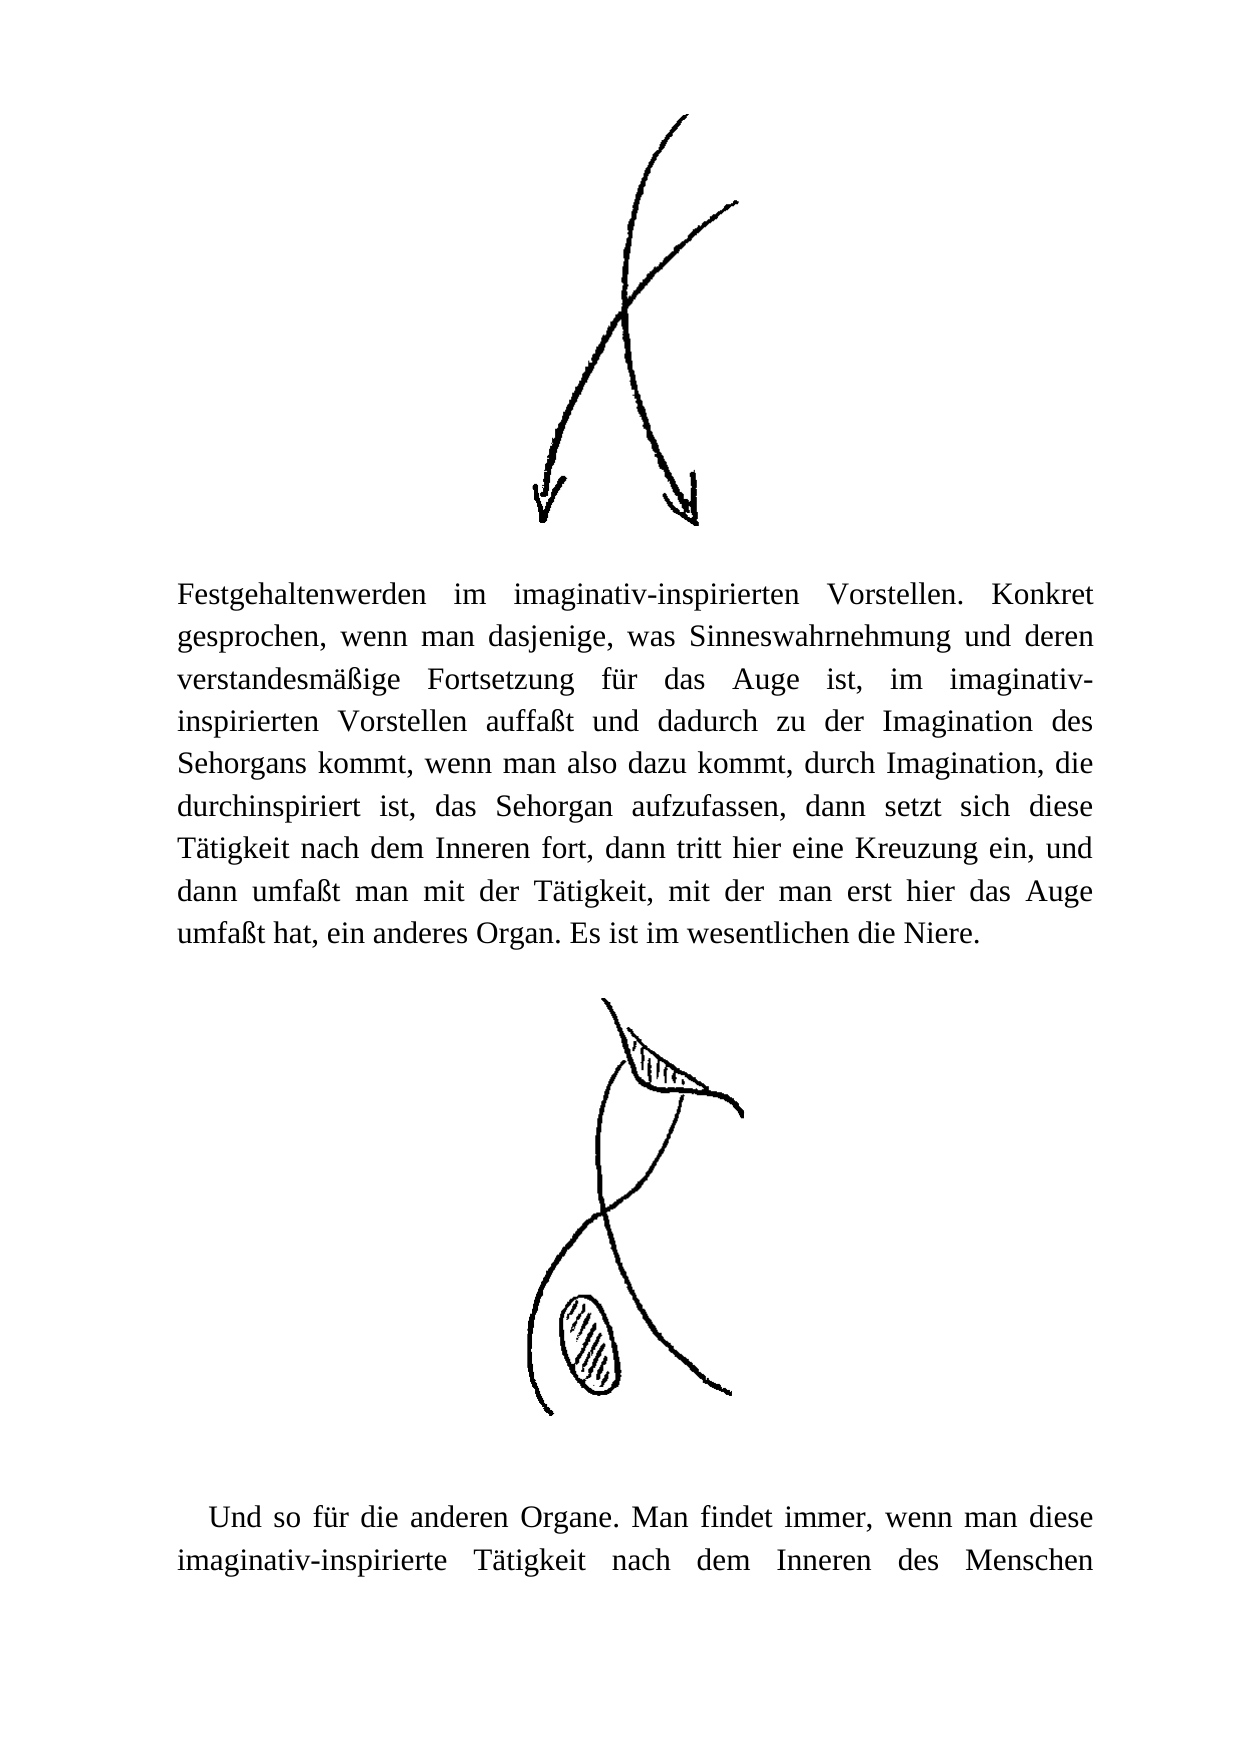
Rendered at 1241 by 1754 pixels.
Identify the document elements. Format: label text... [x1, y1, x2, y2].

picture [527, 998, 745, 1416]
text Und so für die anderen Organe. Man findet immer, wenn man diese imaginativ-inspirierte Tätigkeit nach dem Inneren des Menschen [177, 1498, 1094, 1577]
picture [532, 114, 739, 526]
text Festgehaltenwerden im imaginativ-inspirierten Vorstellen. Konkret gesprochen, wenn man dasjenige, was Sinneswahrnehmung und deren verstandesmäßige Fortsetzung für das Auge ist, im imaginativ-inspirierten Vorstellen auffaßt und dadurch zu der Imagination des Sehorgans kommt, wenn man also dazu kommt, durch Imagination, die durchinspiriert ist, das Sehorgan aufzufassen, dann setzt sich diese Tätigkeit nach dem Inneren fort, dann tritt hier eine Kreuzung ein, und dann umfaßt man mit der Tätigkeit, mit der man erst hier das Auge umfaßt hat, ein anderes Organ. Es ist im wesentlichen die Niere. [177, 575, 1094, 950]
